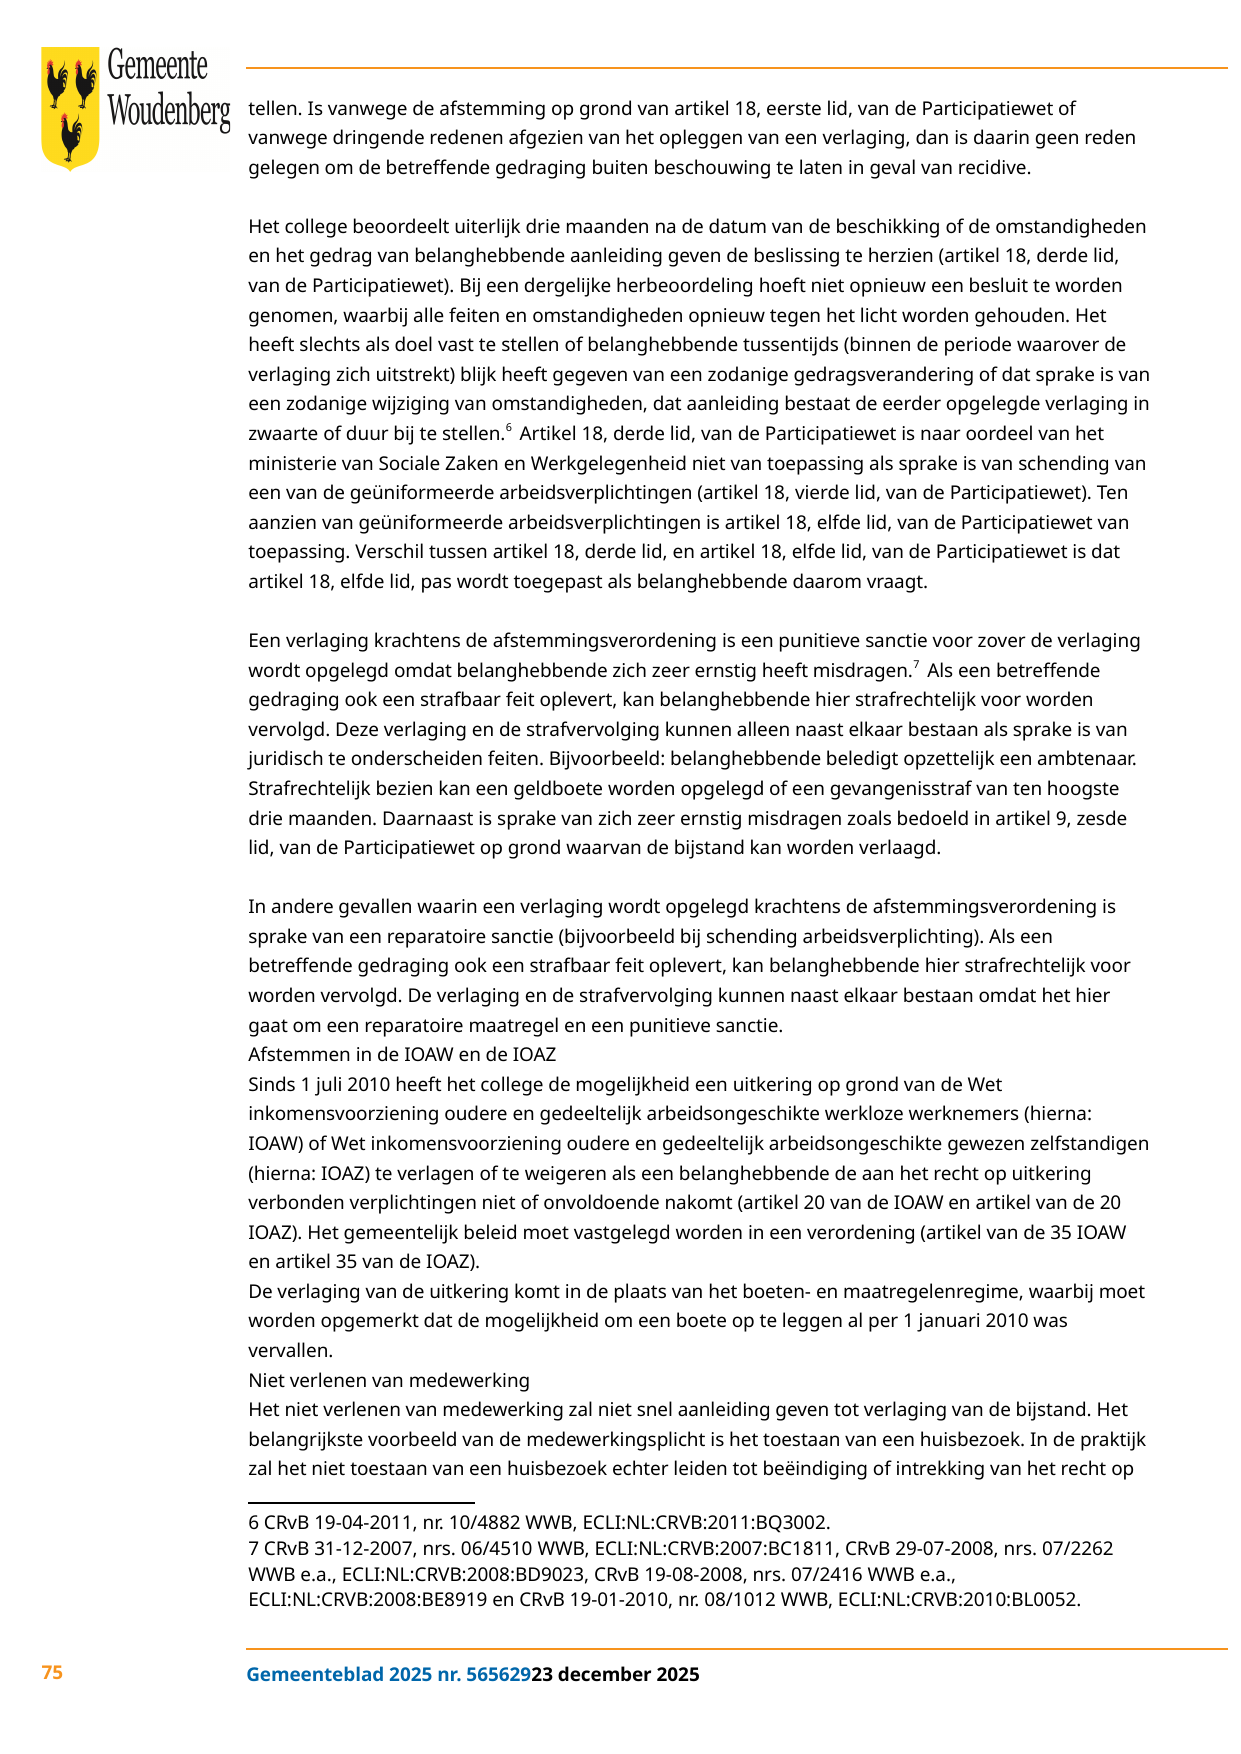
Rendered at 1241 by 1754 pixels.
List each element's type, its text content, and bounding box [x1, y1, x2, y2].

text Een verlaging krachtens de afstemmingsverordening is een punitieve sanctie voor zover de verlaging wordt opgelegd omdat belanghebbende zich zeer ernstig heeft misdragen. Als een betreffende gedraging ook een strafbaar feit oplevert, kan belanghebbende hier strafrechtelijk voor worden vervolgd. Deze verlaging en de strafvervolging kunnen alleen naast elkaar bestaan als sprake is van juridisch te onderscheiden feiten. Bijvoorbeeld: belanghebbende beledigt opzettelijk een ambtenaar. Strafrechtelijk bezien kan een geldboete worden opgelegd of een gevangenisstraf van ten hoogste drie maanden. Daarnaast is sprake van zich zeer ernstig misdragen zoals bedoeld in artikel 9, zesde lid, van de Participatiewet op grond waarvan de bijstand kan worden verlaagd. [248, 627, 1152, 860]
text De verlaging van de uitkering komt in de plaats van het boeten- en maatregelenregime, waarbij moet worden opgemerkt dat de mogelijkheid om een boete op te leggen al per 1 januari 2010 was vervallen. [248, 1278, 1152, 1363]
text Het niet verlenen van medewerking zal niet snel aanleiding geven tot verlaging van de bijstand. Het belangrijkste voorbeeld van de medewerkingsplicht is het toestaan van een huisbezoek. In de praktijk zal het niet toestaan van een huisbezoek echter leiden tot beëindiging of intrekking van het recht op [248, 1396, 1152, 1481]
text In andere gevallen waarin een verlaging wordt opgelegd krachtens de afstemmingsverordening is sprake van een reparatoire sanctie (bijvoorbeeld bij schending arbeidsverplichting). Als een betreffende gedraging ook een strafbaar feit oplevert, kan belanghebbende hier strafrechtelijk voor worden vervolgd. De verlaging en de strafvervolging kunnen naast elkaar bestaan omdat het hier gaat om een reparatoire maatregel en een punitieve sanctie. [248, 893, 1152, 1038]
text Sinds 1 juli 2010 heeft het college de mogelijkheid een uitkering op grond van de Wet inkomensvoorziening oudere en gedeeltelijk arbeidsongeschikte werkloze werknemers (hierna: IOAW) of Wet inkomensvoorziening oudere en gedeeltelijk arbeidsongeschikte gewezen zelfstandigen (hierna: IOAZ) te verlagen of te weigeren als een belanghebbende de aan het recht op uitkering verbonden verplichtingen niet of onvoldoende nakomt (artikel 20 van de IOAW en artikel van de 20 IOAZ). Het gemeentelijk beleid moet vastgelegd worden in een verordening (artikel van de 35 IOAW en artikel 35 van de IOAZ). [248, 1071, 1152, 1274]
text Niet verlenen van medewerking [248, 1367, 1152, 1393]
text Het college beoordeelt uiterlijk drie maanden na de datum van de beschikking of de omstandigheden en het gedrag van belanghebbende aanleiding geven de beslissing te herzien (artikel 18, derde lid, van de Participatiewet). Bij een dergelijke herbeoordeling hoeft niet opnieuw een besluit te worden genomen, waarbij alle feiten en omstandigheden opnieuw tegen het licht worden gehouden. Het heeft slechts als doel vast te stellen of belanghebbende tussentijds (binnen de periode waarover de verlaging zich uitstrekt) blijk heeft gegeven van een zodanige gedragsverandering of dat sprake is van een zodanige wijziging van omstandigheden, dat aanleiding bestaat de eerder opgelegde verlaging in zwaarte of duur bij te stellen. Artikel 18, derde lid, van de Participatiewet is naar oordeel van het ministerie van Sociale Zaken en Werkgelegenheid niet van toepassing als sprake is van schending van een van de geüniformeerde arbeidsverplichtingen (artikel 18, vierde lid, van de Participatiewet). Ten aanzien van geüniformeerde arbeidsverplichtingen is artikel 18, elfde lid, van de Participatiewet van toepassing. Verschil tussen artikel 18, derde lid, en artikel 18, elfde lid, van de Participatiewet is dat artikel 18, elfde lid, pas wordt toegepast als belanghebbende daarom vraagt. [248, 213, 1152, 594]
text CRvB 19-04-2011, nr. 10/4882 WWB, ECLI:NL:CRVB:2011:BQ3002. [248, 1509, 1152, 1535]
text Afstemmen in de IOAW en de IOAZ [248, 1041, 1152, 1067]
picture [41, 47, 231, 172]
text tellen. Is vanwege de afstemming op grond van artikel 18, eerste lid, van de Participatiewet of vanwege dringende redenen afgezien van het opleggen van een verlaging, dan is daarin geen reden gelegen om de betreffende gedraging buiten beschouwing te laten in geval van recidive. [248, 95, 1152, 180]
text CRvB 31-12-2007, nrs. 06/4510 WWB, ECLI:NL:CRVB:2007:BC1811, CRvB 29-07-2008, nrs. 07/2262 WWB e.a., ECLI:NL:CRVB:2008:BD9023, CRvB 19-08-2008, nrs. 07/2416 WWB e.a., ECLI:NL:CRVB:2008:BE8919 en CRvB 19-01-2010, nr. 08/1012 WWB, ECLI:NL:CRVB:2010:BL0052. [248, 1535, 1152, 1612]
